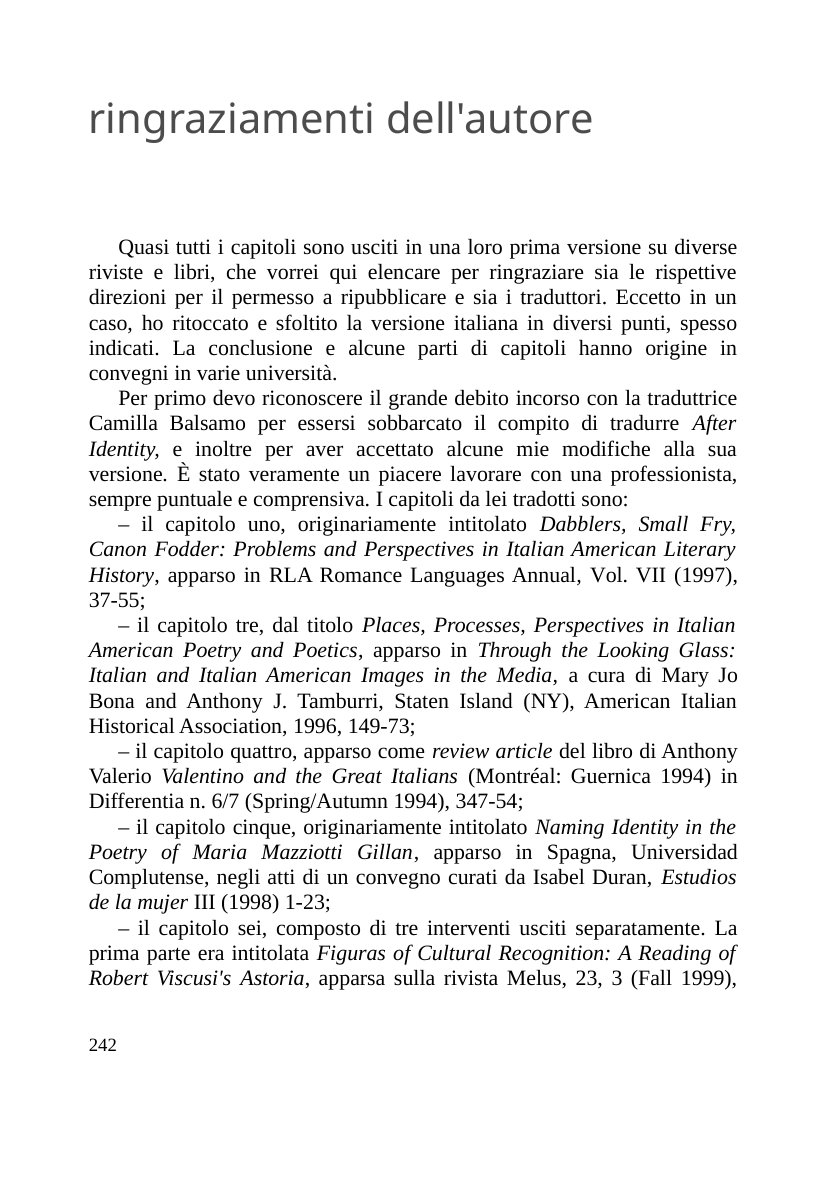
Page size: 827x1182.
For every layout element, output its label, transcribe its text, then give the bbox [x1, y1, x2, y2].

text Per primo devo riconoscere il grande debito incorso con la traduttrice Camilla Balsamo per essersi sobbarcato il compito di tradurre After Identity, e inoltre per aver accettato alcune mie modifiche alla sua versione. è stato veramente un piacere lavorare con una professionista, sempre puntuale e comprensiva. I capitoli da lei tradotti sono: [88, 385, 738, 511]
text – il capitolo uno, originariamente intitolato Dabblers, Small Fry, Canon Fodder: Problems and Perspectives in Italian American Literary History, apparso in RLA Romance Languages Annual, Vol. VII (1997), 37-55; [88, 511, 738, 612]
text – il capitolo tre, dal titolo Places, Processes, Perspectives in Italian American Poetry and Poetics, apparso in Through the Looking Glass: Italian and Italian American Images in the Media, a cura di Mary Jo Bona and Anthony J. Tamburri, Staten Island (NY), American Italian Historical Association, 1996, 149-73; [88, 612, 738, 738]
text Quasi tutti i capitoli sono usciti in una loro prima versione su diverse riviste e libri, che vorrei qui elencare per ringraziare sia le rispettive direzioni per il permesso a ripubblicare e sia i traduttori. Eccetto in un caso, ho ritoccato e sfoltito la versione italiana in diversi punti, spesso indicati. La conclusione e alcune parti di capitoli hanno origine in convegni in varie università. [88, 234, 738, 385]
text – il capitolo quattro, apparso come review article del libro di Anthony Valerio Valentino and the Great Italians (Montréal: Guernica 1994) in Differentia n. 6/7 (Spring/Autumn 1994), 347-54; [88, 738, 738, 814]
text – il capitolo cinque, originariamente intitolato Naming Identity in the Poetry of Maria Mazziotti Gillan, apparso in Spagna, Universidad Complutense, negli atti di un convegno curati da Isabel Duran, Estudios de la mujer III (1998) 1-23; [88, 814, 738, 914]
text – il capitolo sei, composto di tre interventi usciti separatamente. La prima parte era intitolata Figuras of Cultural Recognition: A Reading of Robert Viscusi's Astoria, apparsa sulla rivista Melus, 23, 3 (Fall 1999), [88, 914, 738, 990]
text ringraziamenti dell'autore [88, 88, 738, 145]
